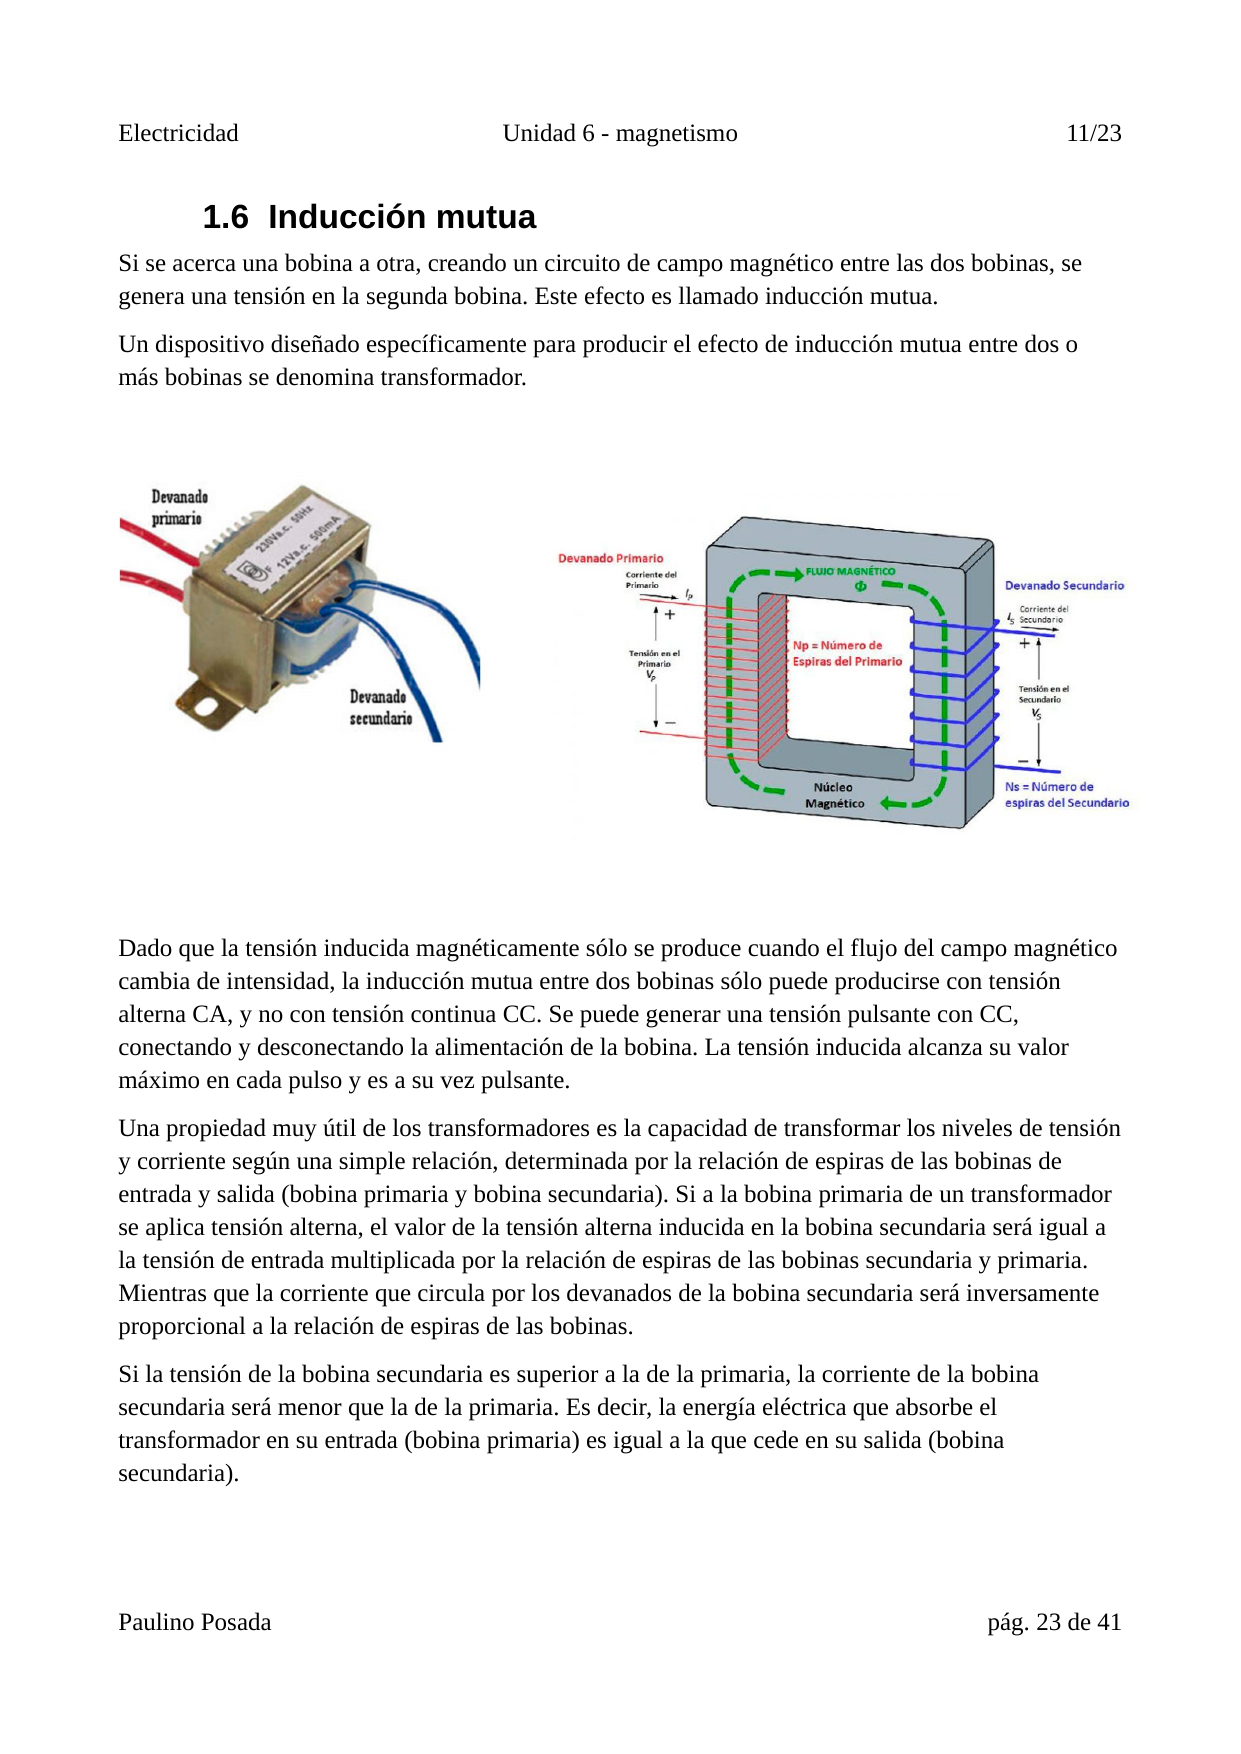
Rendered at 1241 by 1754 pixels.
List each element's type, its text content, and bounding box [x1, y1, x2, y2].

picture [546, 492, 1147, 842]
text Una propiedad muy útil de los transformadores es la capacidad de transformar los niveles de tensión y corriente según una simple relación, determinada por la relación de espiras de las bobinas de entrada y salida (bobina primaria y bobina secundaria). Si a la bobina primaria de un transformador se aplica tensión alterna, el valor de la tensión alterna inducida en la bobina secundaria será igual a la tensión de entrada multiplicada por la relación de espiras de las bobinas secundaria y primaria. Mientras que la corriente que circula por los devanados de la bobina secundaria será inversamente proporcional a la relación de espiras de las bobinas. [118, 1113, 1122, 1340]
picture [63, 395, 514, 841]
text Si la tensión de la bobina secundaria es superior a la de la primaria, la corriente de la bobina secundaria será menor que la de la primaria. Es decir, la energía eléctrica que absorbe el transformador en su entrada (bobina primaria) es igual a la que cede en su salida (bobina secundaria). [118, 1359, 1122, 1486]
subtitle Inducción mutua [193, 197, 1122, 236]
text Si se acerca una bobina a otra, creando un circuito de campo magnético entre las dos bobinas, se genera una tensión en la segunda bobina. Este efecto es llamado inducción mutua. [118, 248, 1122, 310]
text Dado que la tensión inducida magnéticamente sólo se produce cuando el flujo del campo magnético cambia de intensidad, la inducción mutua entre dos bobinas sólo puede producirse con tensión alterna CA, y no con tensión continua CC. Se puede generar una tensión pulsante con CC, conectando y desconectando la alimentación de la bobina. La tensión inducida alcanza su valor máximo en cada pulso y es a su vez pulsante. [118, 933, 1122, 1094]
text Un dispositivo diseñado específicamente para producir el efecto de inducción mutua entre dos o más bobinas se denomina transformador. [118, 329, 1122, 391]
